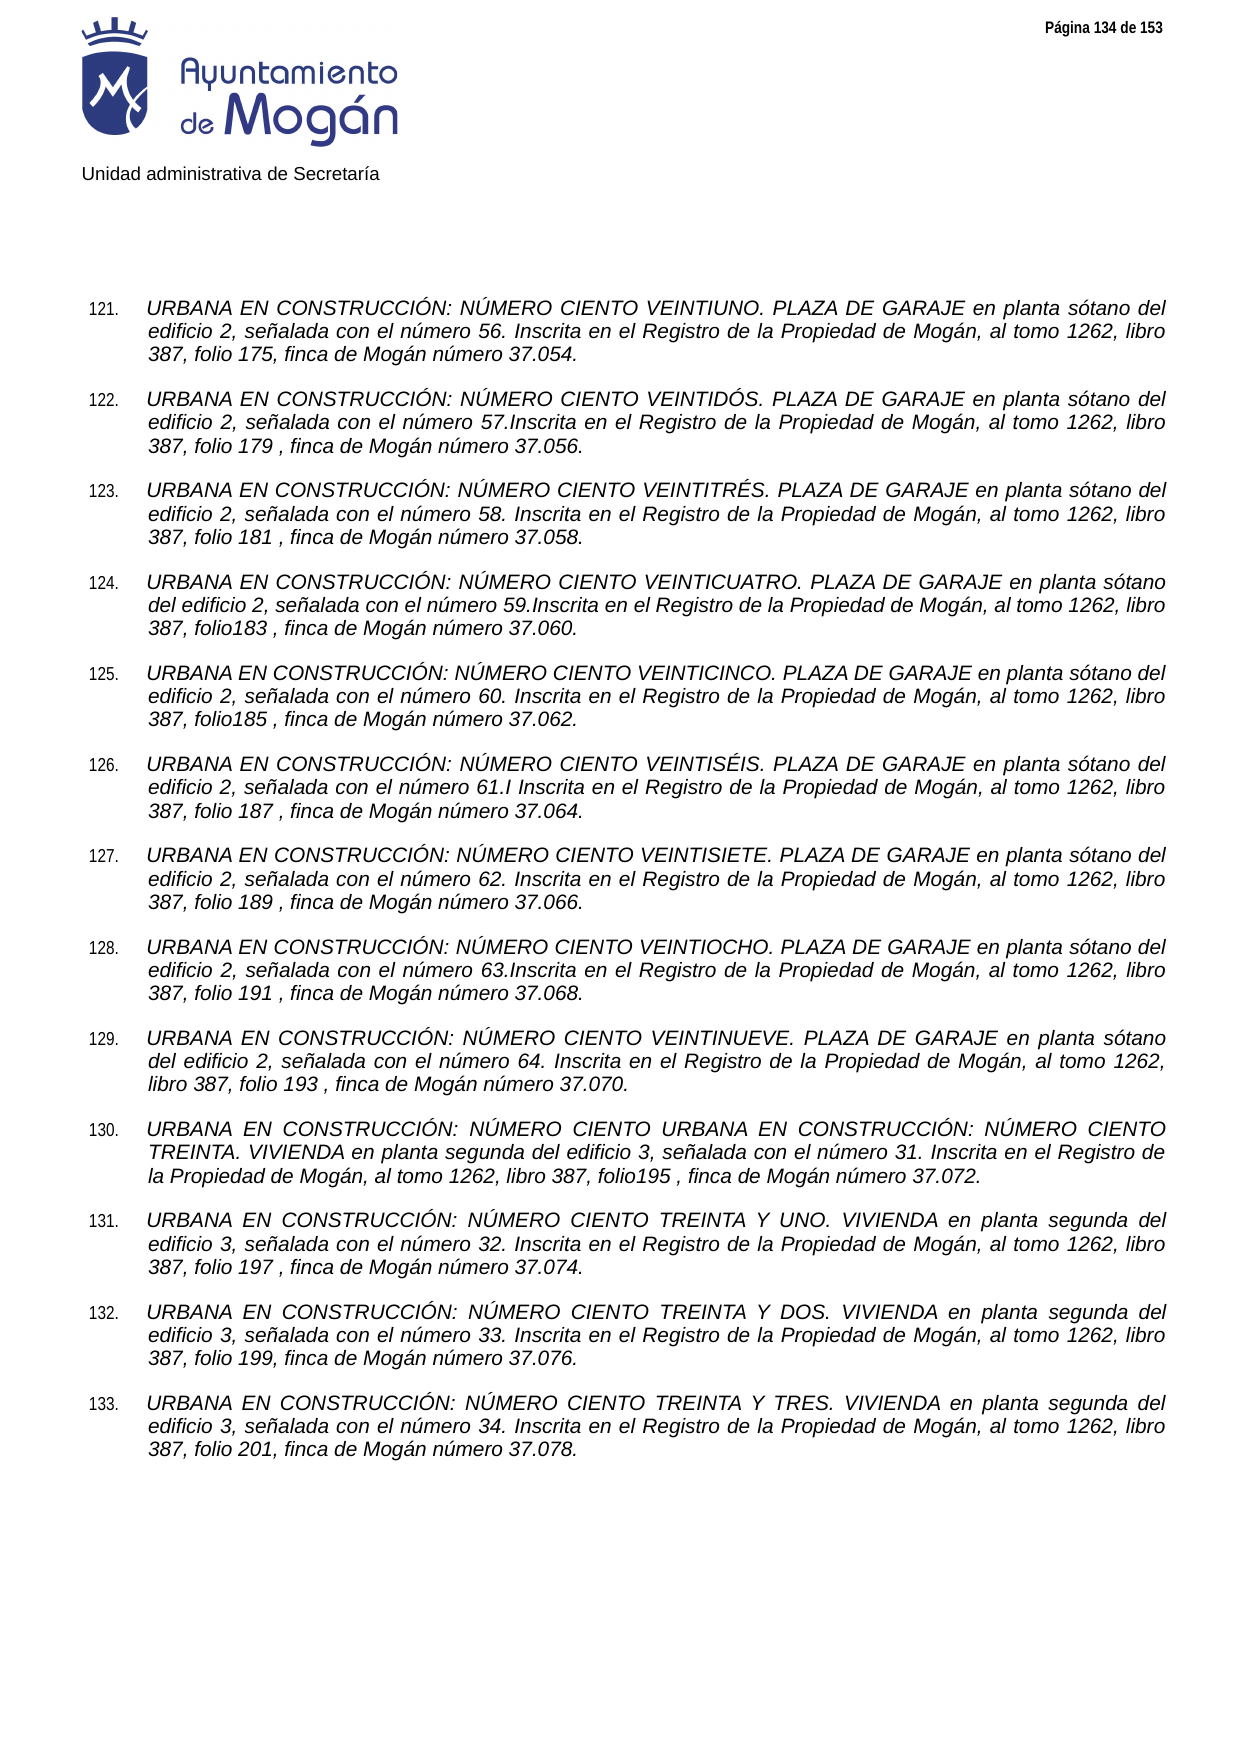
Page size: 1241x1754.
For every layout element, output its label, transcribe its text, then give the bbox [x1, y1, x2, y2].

list URBANA EN CONSTRUCCIÓN: NÚMERO CIENTO VEINTIDÓS. PLAZA DE GARAJE en planta sótano del edificio 2, señalada con el número 57.Inscrita en el Registro de la Propiedad de Mogán, al tomo 1262, libro 387, folio 179 , finca de Mogán número 37.056. [89, 388, 1169, 457]
list URBANA EN CONSTRUCCIÓN: NÚMERO CIENTO VEINTIUNO. PLAZA DE GARAJE en planta sótano del edificio 2, señalada con el número 56. Inscrita en el Registro de la Propiedad de Mogán, al tomo 1262, libro 387, folio 175, finca de Mogán número 37.054. [89, 296, 1169, 366]
list URBANA EN CONSTRUCCIÓN: NÚMERO CIENTO VEINTIOCHO. PLAZA DE GARAJE en planta sótano del edificio 2, señalada con el número 63.Inscrita en el Registro de la Propiedad de Mogán, al tomo 1262, libro 387, folio 191 , finca de Mogán número 37.068. [89, 935, 1169, 1005]
list URBANA EN CONSTRUCCIÓN: NÚMERO CIENTO VEINTINUEVE. PLAZA DE GARAJE en planta sótano del edificio 2, señalada con el número 64. Inscrita en el Registro de la Propiedad de Mogán, al tomo 1262, libro 387, folio 193 , finca de Mogán número 37.070. [89, 1026, 1169, 1096]
list URBANA EN CONSTRUCCIÓN: NÚMERO CIENTO TREINTA Y UNO. VIVIENDA en planta segunda del edificio 3, señalada con el número 32. Inscrita en el Registro de la Propiedad de Mogán, al tomo 1262, libro 387, folio 197 , finca de Mogán número 37.074. [89, 1209, 1169, 1279]
list URBANA EN CONSTRUCCIÓN: NÚMERO CIENTO VEINTISIETE. PLAZA DE GARAJE en planta sótano del edificio 2, señalada con el número 62. Inscrita en el Registro de la Propiedad de Mogán, al tomo 1262, libro 387, folio 189 , finca de Mogán número 37.066. [89, 844, 1169, 914]
list URBANA EN CONSTRUCCIÓN: NÚMERO CIENTO TREINTA Y DOS. VIVIENDA en planta segunda del edificio 3, señalada con el número 33. Inscrita en el Registro de la Propiedad de Mogán, al tomo 1262, libro 387, folio 199, finca de Mogán número 37.076. [89, 1300, 1169, 1370]
list URBANA EN CONSTRUCCIÓN: NÚMERO CIENTO VEINTITRÉS. PLAZA DE GARAJE en planta sótano del edificio 2, señalada con el número 58. Inscrita en el Registro de la Propiedad de Mogán, al tomo 1262, libro 387, folio 181 , finca de Mogán número 37.058. [89, 479, 1169, 549]
list URBANA EN CONSTRUCCIÓN: NÚMERO CIENTO VEINTICINCO. PLAZA DE GARAJE en planta sótano del edificio 2, señalada con el número 60. Inscrita en el Registro de la Propiedad de Mogán, al tomo 1262, libro 387, folio185 , finca de Mogán número 37.062. [89, 661, 1169, 731]
list URBANA EN CONSTRUCCIÓN: NÚMERO CIENTO VEINTISÉIS. PLAZA DE GARAJE en planta sótano del edificio 2, señalada con el número 61.I Inscrita en el Registro de la Propiedad de Mogán, al tomo 1262, libro 387, folio 187 , finca de Mogán número 37.064. [89, 753, 1169, 822]
list URBANA EN CONSTRUCCIÓN: NÚMERO CIENTO TREINTA Y TRES. VIVIENDA en planta segunda del edificio 3, señalada con el número 34. Inscrita en el Registro de la Propiedad de Mogán, al tomo 1262, libro 387, folio 201, finca de Mogán número 37.078. [89, 1391, 1169, 1461]
picture [81, 17, 398, 153]
list URBANA EN CONSTRUCCIÓN: NÚMERO CIENTO URBANA EN CONSTRUCCIÓN: NÚMERO CIENTO TREINTA. VIVIENDA en planta segunda del edificio 3, señalada con el número 31. Inscrita en el Registro de la Propiedad de Mogán, al tomo 1262, libro 387, folio195 , finca de Mogán número 37.072. [89, 1118, 1169, 1187]
list URBANA EN CONSTRUCCIÓN: NÚMERO CIENTO VEINTICUATRO. PLAZA DE GARAJE en planta sótano del edificio 2, señalada con el número 59.Inscrita en el Registro de la Propiedad de Mogán, al tomo 1262, libro 387, folio183 , finca de Mogán número 37.060. [89, 570, 1169, 640]
